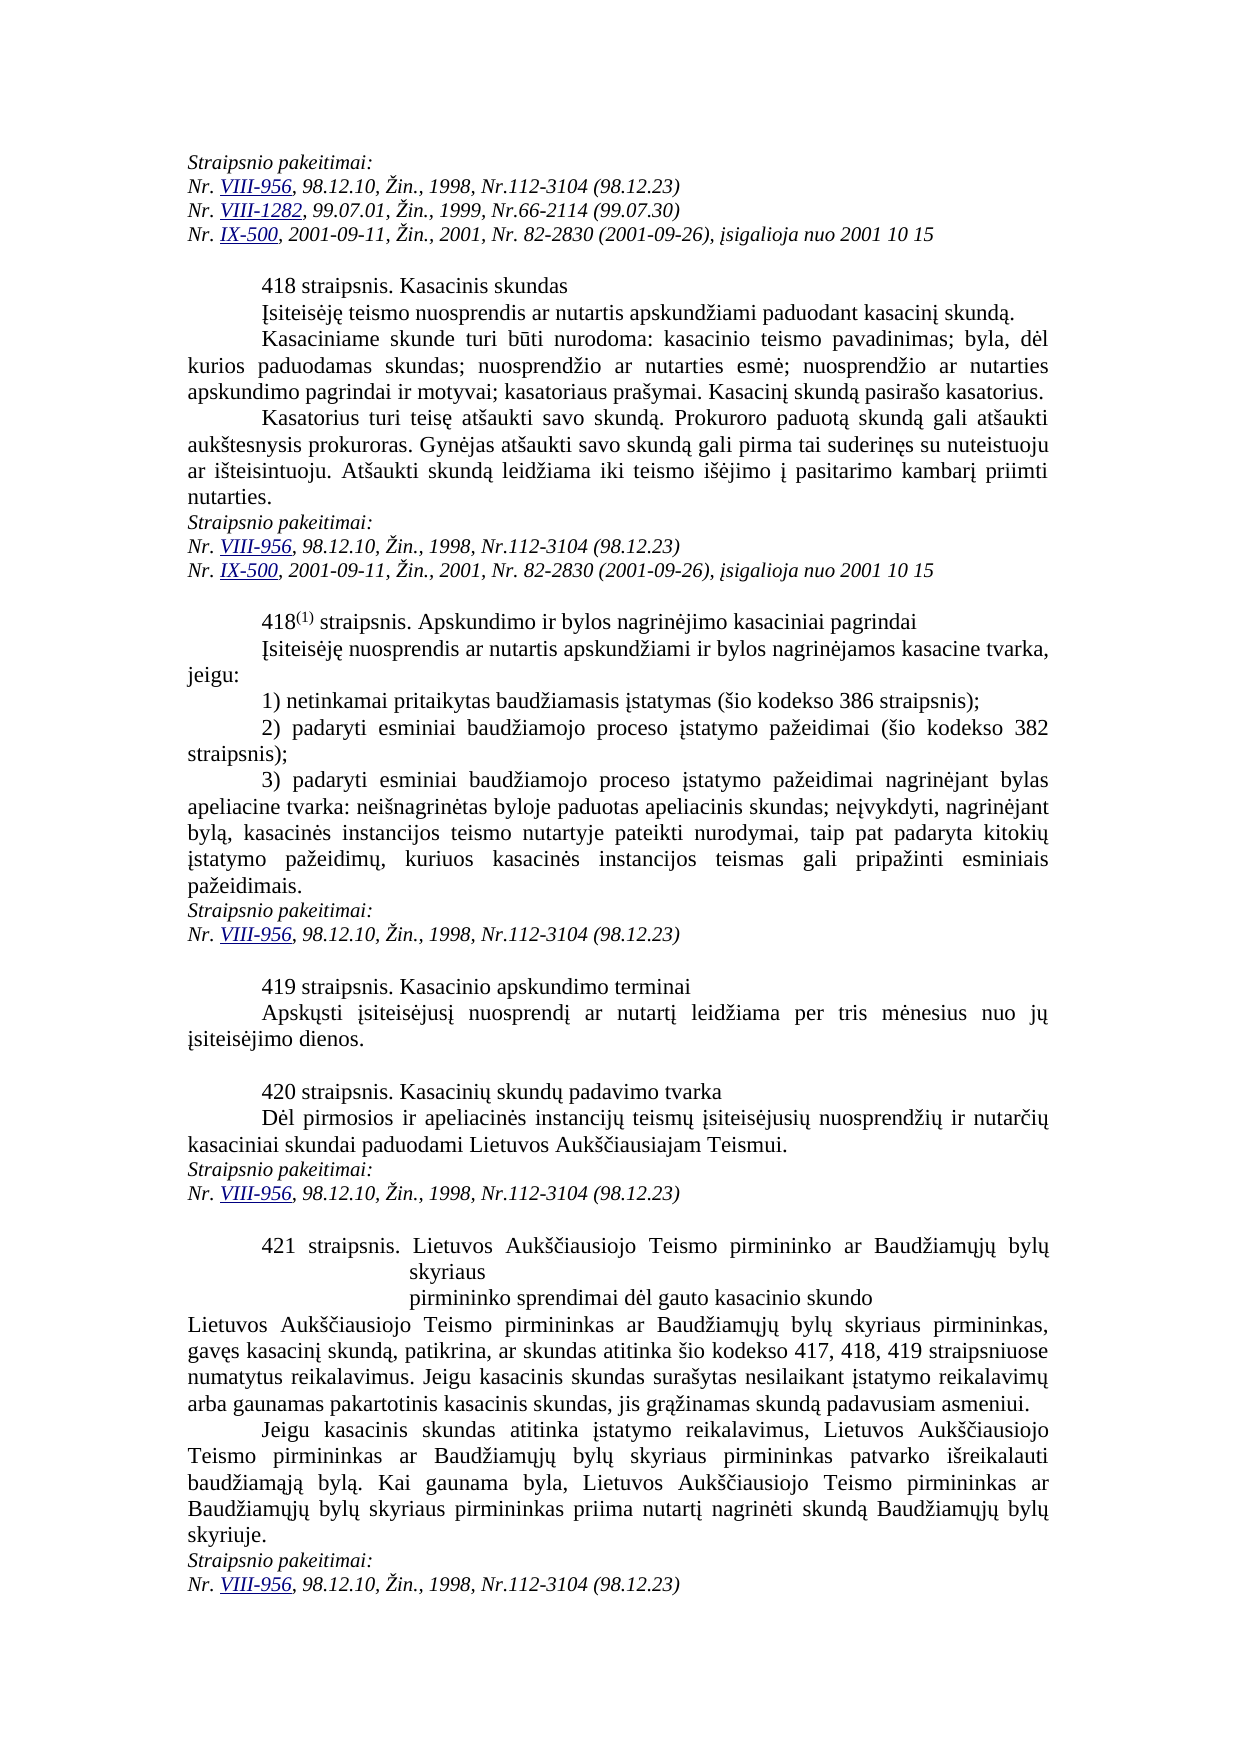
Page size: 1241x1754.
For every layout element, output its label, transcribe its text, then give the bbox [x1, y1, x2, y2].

text 419 straipsnis. Kasacinio apskundimo terminai [187, 973, 1050, 999]
text Lietuvos Aukščiausiojo Teismo pirmininkas ar Baudžiamųjų bylų skyriaus pirmininkas, gavęs kasacinį skundą, patikrina, ar skundas atitinka šio kodekso 417, 418, 419 straipsniuose numatytus reikalavimus. Jeigu kasacinis skundas surašytas nesilaikant įstatymo reikalavimų arba gaunamas pakartotinis kasacinis skundas, jis grąžinamas skundą padavusiam asmeniui. [187, 1311, 1050, 1416]
text Jeigu kasacinis skundas atitinka įstatymo reikalavimus, Lietuvos Aukščiausiojo Teismo pirmininkas ar Baudžiamųjų bylų skyriaus pirmininkas patvarko išreikalauti baudžiamąją bylą. Kai gaunama byla, Lietuvos Aukščiausiojo Teismo pirmininkas ar Baudžiamųjų bylų skyriaus pirmininkas priima nutartį nagrinėti skundą Baudžiamųjų bylų skyriuje. [187, 1416, 1050, 1548]
text Nr. VIII-1282, 99.07.01, Žin., 1999, Nr.66-2114 (99.07.30) [187, 198, 1050, 222]
text 3) padaryti esminiai baudžiamojo proceso įstatymo pažeidimai nagrinėjant bylas apeliacine tvarka: neišnagrinėtas byloje paduotas apeliacinis skundas; neįvykdyti, nagrinėjant bylą, kasacinės instancijos teismo nutartyje pateikti nurodymai, taip pat padaryta kitokių įstatymo pažeidimų, kuriuos kasacinės instancijos teismas gali pripažinti esminiais pažeidimais. [187, 766, 1050, 898]
text Kasaciniame skunde turi būti nurodoma: kasacinio teismo pavadinimas; byla, dėl kurios paduodamas skundas; nuosprendžio ar nutarties esmė; nuosprendžio ar nutarties apskundimo pagrindai ir motyvai; kasatoriaus prašymai. Kasacinį skundą pasirašo kasatorius. [187, 325, 1050, 404]
text Dėl pirmosios ir apeliacinės instancijų teismų įsiteisėjusių nuosprendžių ir nutarčių kasaciniai skundai paduodami Lietuvos Aukščiausiajam Teismui. [187, 1104, 1050, 1157]
text 420 straipsnis. Kasacinių skundų padavimo tvarka [187, 1078, 1050, 1104]
text Straipsnio pakeitimai: [187, 150, 1050, 174]
text 418 straipsnis. Kasacinis skundas [187, 273, 1050, 299]
text Nr. VIII-956, 98.12.10, Žin., 1998, Nr.112-3104 (98.12.23) [187, 1181, 1050, 1205]
text Nr. VIII-956, 98.12.10, Žin., 1998, Nr.112-3104 (98.12.23) [187, 922, 1050, 946]
text Nr. VIII-956, 98.12.10, Žin., 1998, Nr.112-3104 (98.12.23) [187, 534, 1050, 558]
text Įsiteisėję teismo nuosprendis ar nutartis apskundžiami paduodant kasacinį skundą. [187, 299, 1050, 325]
text Straipsnio pakeitimai: [187, 898, 1050, 922]
text Straipsnio pakeitimai: [187, 510, 1050, 534]
text Straipsnio pakeitimai: [187, 1157, 1050, 1181]
text 421 straipsnis. Lietuvos Aukščiausiojo Teismo pirmininko ar Baudžiamųjų bylų skyriaus [261, 1232, 1050, 1284]
text 1) netinkamai pritaikytas baudžiamasis įstatymas (šio kodekso 386 straipsnis); [187, 687, 1050, 714]
text Apskųsti įsiteisėjusį nuosprendį ar nutartį leidžiama per tris mėnesius nuo jų įsiteisėjimo dienos. [187, 999, 1050, 1052]
text pirmininko sprendimai dėl gauto kasacinio skundo [409, 1284, 1050, 1311]
text Nr. IX-500, 2001-09-11, Žin., 2001, Nr. 82-2830 (2001-09-26), įsigalioja nuo 2001 10 15 [187, 222, 1050, 246]
text Nr. VIII-956, 98.12.10, Žin., 1998, Nr.112-3104 (98.12.23) [187, 174, 1050, 198]
text Nr. VIII-956, 98.12.10, Žin., 1998, Nr.112-3104 (98.12.23) [187, 1572, 1050, 1596]
text Įsiteisėję nuosprendis ar nutartis apskundžiami ir bylos nagrinėjamos kasacine tvarka, jeigu: [187, 635, 1050, 687]
text 418(1) straipsnis. Apskundimo ir bylos nagrinėjimo kasaciniai pagrindai [187, 608, 1050, 635]
text 2) padaryti esminiai baudžiamojo proceso įstatymo pažeidimai (šio kodekso 382 straipsnis); [187, 714, 1050, 766]
text Kasatorius turi teisę atšaukti savo skundą. Prokuroro paduotą skundą gali atšaukti aukštesnysis prokuroras. Gynėjas atšaukti savo skundą gali pirma tai suderinęs su nuteistuoju ar išteisintuoju. Atšaukti skundą leidžiama iki teismo išėjimo į pasitarimo kambarį priimti nutarties. [187, 404, 1050, 510]
text Straipsnio pakeitimai: [187, 1548, 1050, 1572]
text Nr. IX-500, 2001-09-11, Žin., 2001, Nr. 82-2830 (2001-09-26), įsigalioja nuo 2001 10 15 [187, 558, 1050, 582]
